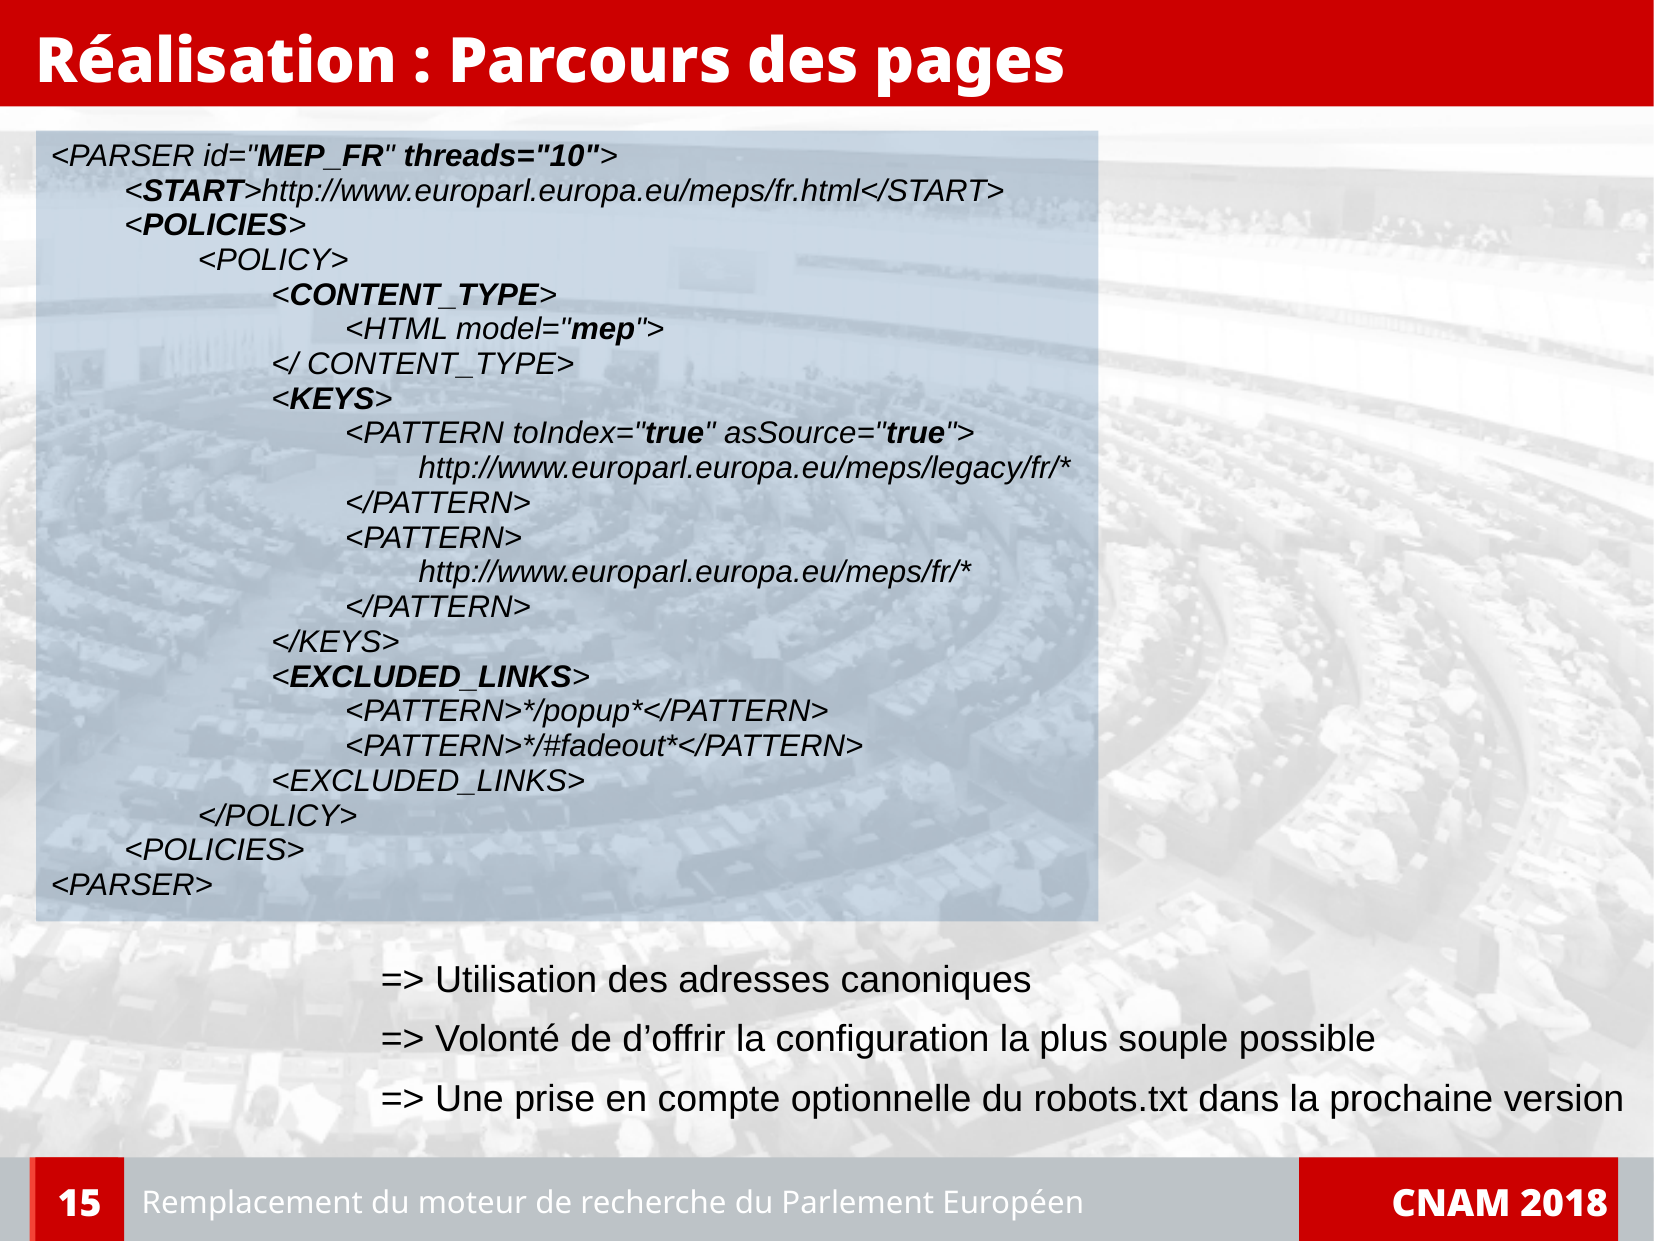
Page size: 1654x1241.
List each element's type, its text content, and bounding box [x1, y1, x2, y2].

picture [0, 107, 1654, 1157]
text_box <PARSER id="MEP_FR" threads="10"> <START>http://www.europarl.europa.eu/meps/fr.html</START> <POLICIES> <POLICY> <CONTENT_TYPE> <HTML model="mep"> </ CONTENT_TYPE> <KEYS> <PATTERN toIndex="true" asSource="true"> http://www.europarl.europa.eu/meps/legacy/fr/* </PATTERN> <PATTERN> http://www.europarl.europa.eu/meps/fr/* </PATTERN> </KEYS> <EXCLUDED_LINKS> <PATTERN>*/popup*</PATTERN> <PATTERN>*/#fadeout*</PATTERN> <EXCLUDED_LINKS> </POLICY> <POLICIES> <PARSER> [36, 130, 1099, 922]
title Réalisation : Parcours des pages [35, 0, 1571, 101]
text_box => Utilisation des adresses canoniques => Volonté de d’offrir la configuration la plus souple possible => Une prise en compte optionnelle du robots.txt dans la prochaine version [366, 950, 1640, 1128]
